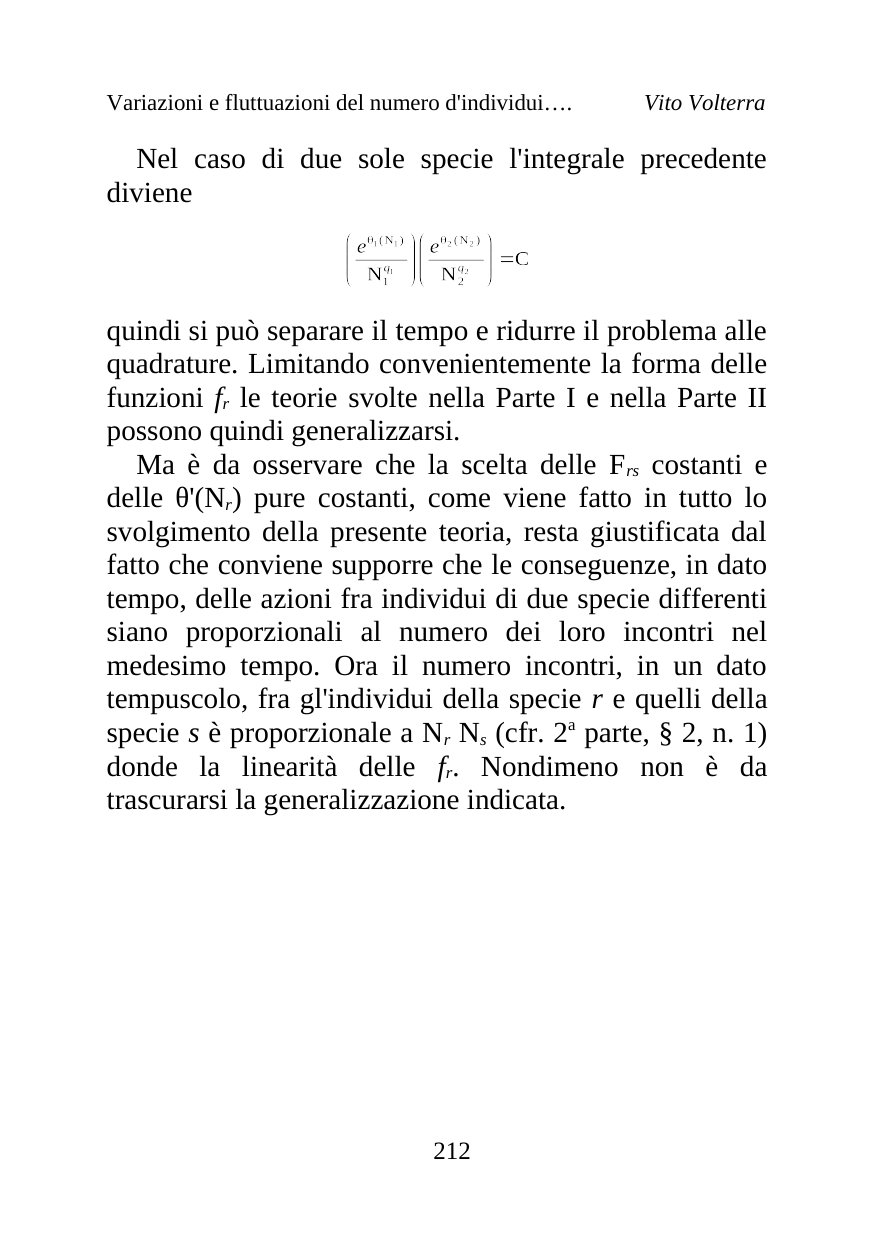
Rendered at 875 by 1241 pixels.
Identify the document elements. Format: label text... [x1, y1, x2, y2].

text Nel caso di due sole specie l'integrale precedente diviene [106, 141, 768, 208]
text quindi si può separare il tempo e ridurre il problema alle quadrature. Limitando convenientemente la forma delle funzioni fr le teorie svolte nella Parte I e nella Parte II possono quindi generalizzarsi. [106, 313, 768, 447]
text Ma è da osservare che la scelta delle Frs costanti e delle θ'(Nr) pure costanti, come viene fatto in tutto lo svolgimento della presente teoria, resta giustificata dal fatto che conviene supporre che le conseguenze, in dato tempo, delle azioni fra individui di due specie differenti siano proporzionali al numero dei loro incontri nel medesimo tempo. Ora il numero incontri, in un dato tempuscolo, fra gl'individui della specie r e quelli della specie s è proporzionale a Nr Ns (cfr. 2a parte, § 2, n. 1) donde la linearità delle fr. Nondimeno non è da trascurarsi la generalizzazione indicata. [106, 447, 768, 816]
